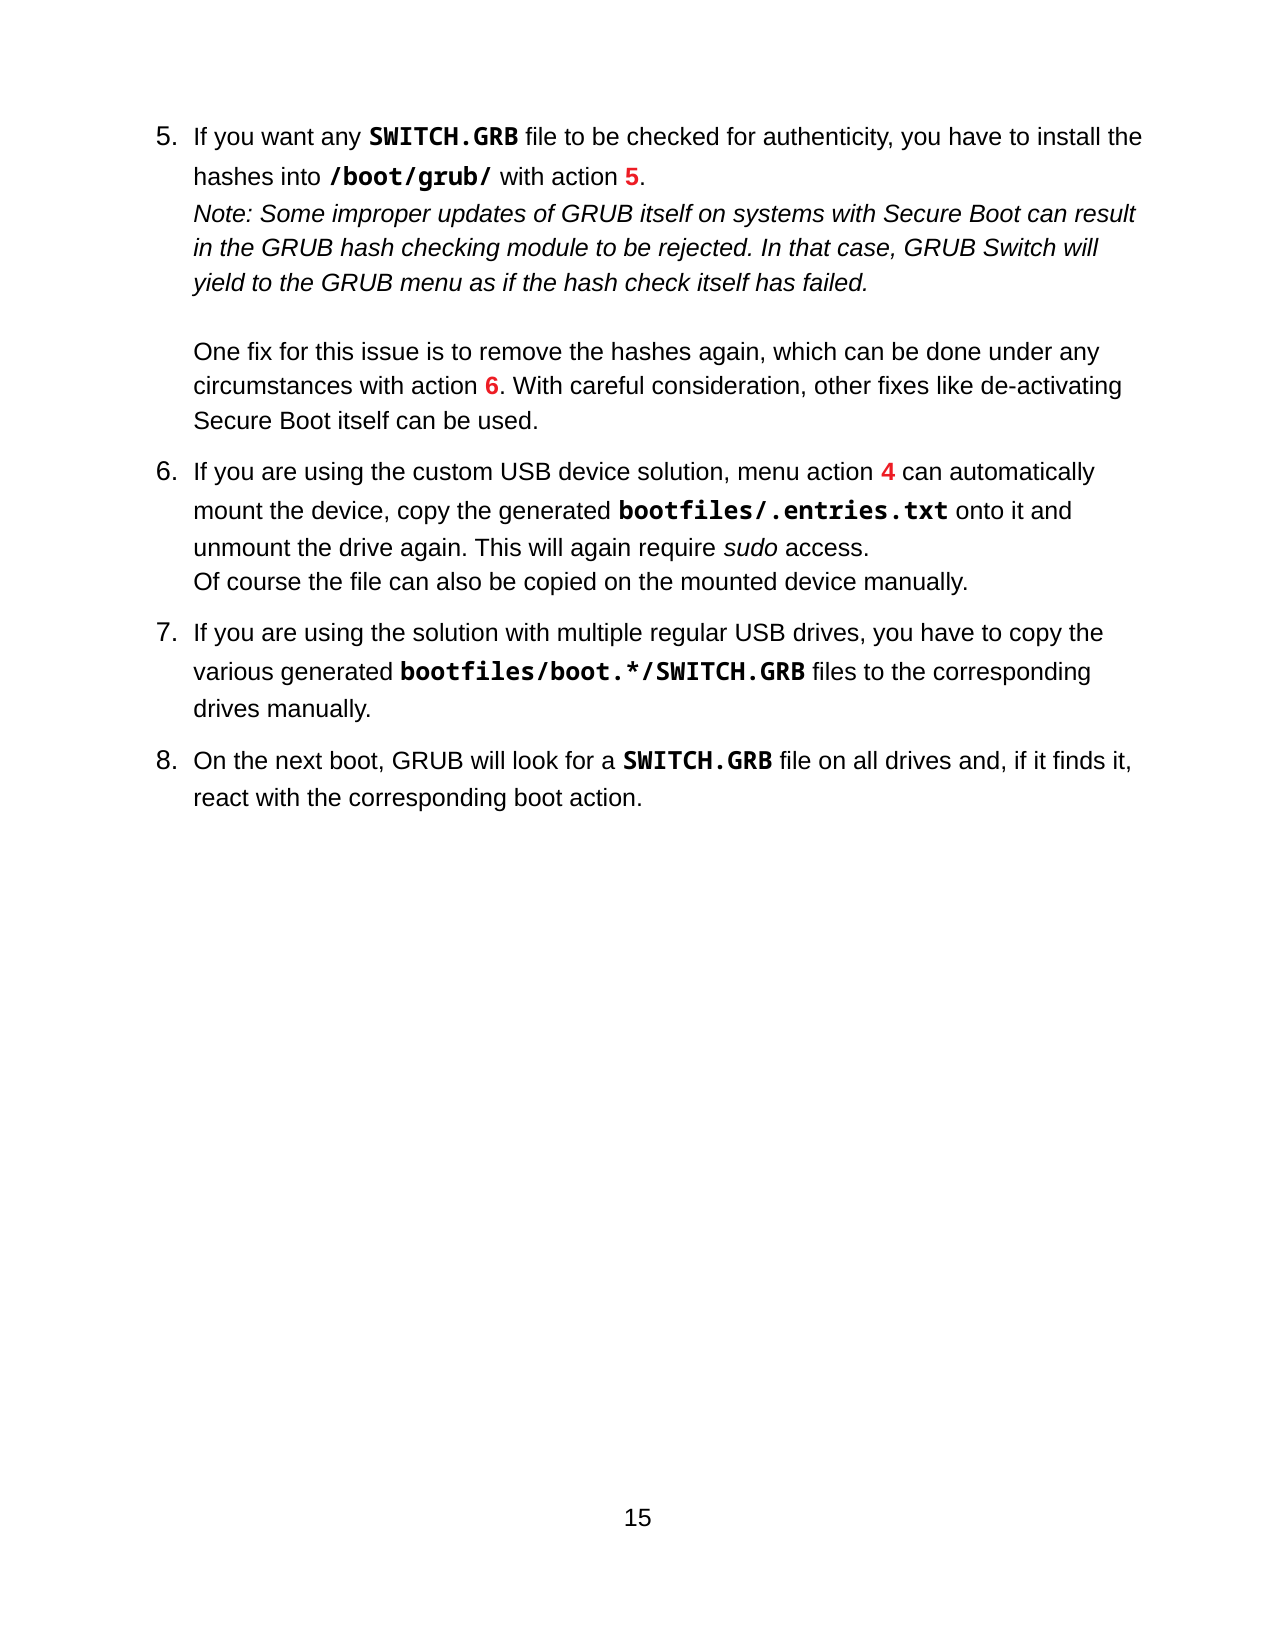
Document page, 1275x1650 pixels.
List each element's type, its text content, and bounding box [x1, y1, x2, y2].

list If you want any SWITCH.GRB file to be checked for authenticity, you have to install the hashes into /boot/grub/ with action 5. Note: Some improper updates of GRUB itself on systems with Secure Boot can result in the GRUB hash checking module to be rejected. In that case, GRUB Switch will yield to the GRUB menu as if the hash check itself has failed. One fix for this issue is to remove the hashes again, which can be done under any circumstances with action 6. With careful consideration, other fixes like de-activating Secure Boot itself can be used. [156, 118, 1157, 434]
list On the next boot, GRUB will look for a SWITCH.GRB file on all drives and, if it finds it, react with the corresponding boot action. [156, 743, 1157, 811]
list If you are using the solution with multiple regular USB drives, you have to copy the various generated bootfiles/boot.*/SWITCH.GRB files to the corresponding drives manually. [156, 616, 1157, 723]
list If you are using the custom USB device solution, menu action 4 can automatically mount the device, copy the generated bootfiles/.entries.txt onto it and unmount the drive again. This will again require sudo access. Of course the file can also be copied on the mounted device manually. [156, 455, 1157, 596]
